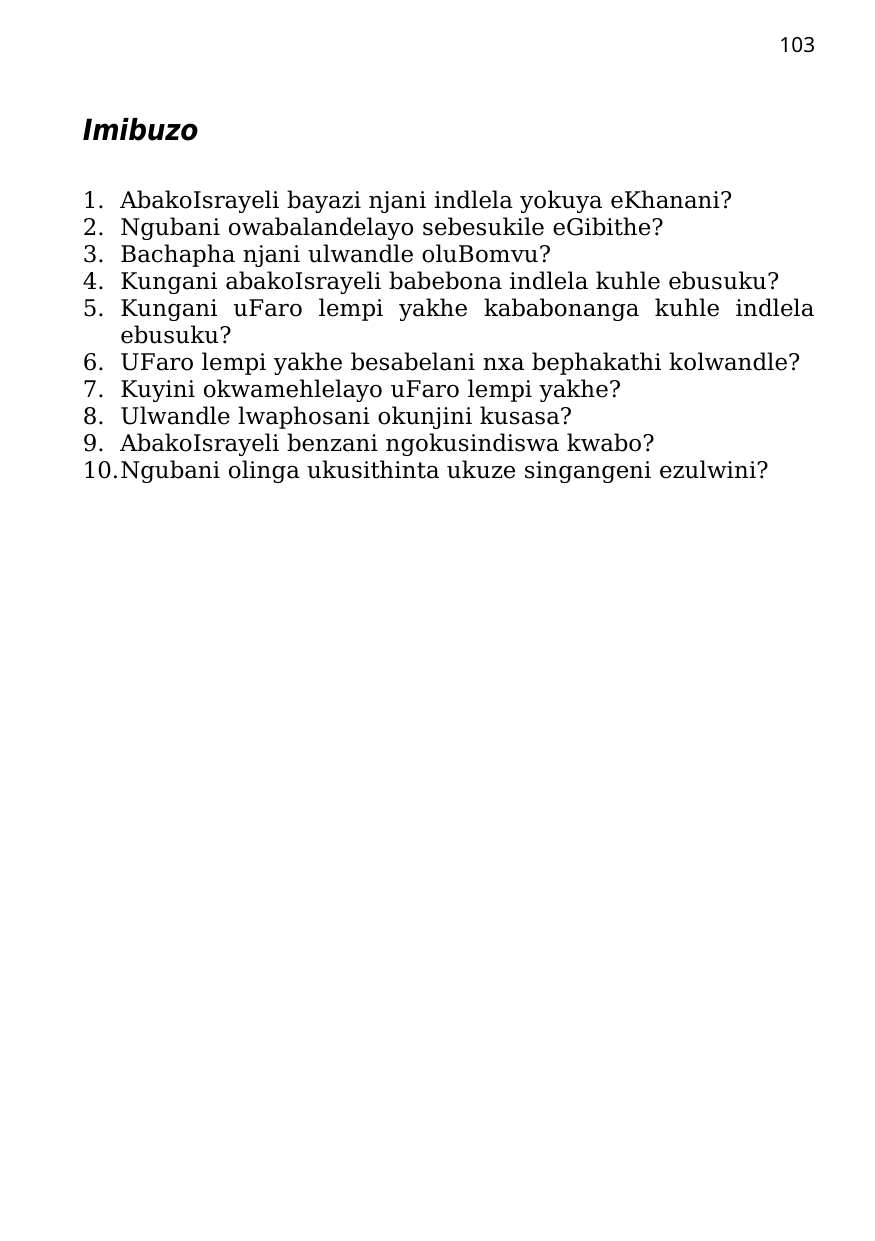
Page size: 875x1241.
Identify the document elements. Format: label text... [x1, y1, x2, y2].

list Kungani abakoIsrayeli babebona indlela kuhle ebusuku? [83, 268, 815, 295]
list UFaro lempi yakhe besabelani nxa bephakathi kolwandle? [83, 349, 815, 376]
list Kuyini okwamehlelayo uFaro lempi yakhe? [83, 376, 815, 403]
list AbakoIsrayeli benzani ngokusindiswa kwabo? [83, 430, 815, 457]
subtitle Imibuzo [83, 113, 815, 147]
list Ngubani owabalandelayo sebesukile eGibithe? [83, 214, 815, 241]
list AbakoIsrayeli bayazi njani indlela yokuya eKhanani? [83, 187, 815, 214]
list Kungani uFaro lempi yakhe kababonanga kuhle indlela ebusuku? [83, 295, 815, 349]
list Ngubani olinga ukusithinta ukuze singangeni ezulwini? [83, 457, 815, 484]
list Ulwandle lwaphosani okunjini kusasa? [83, 403, 815, 430]
list Bachapha njani ulwandle oluBomvu? [83, 241, 815, 268]
